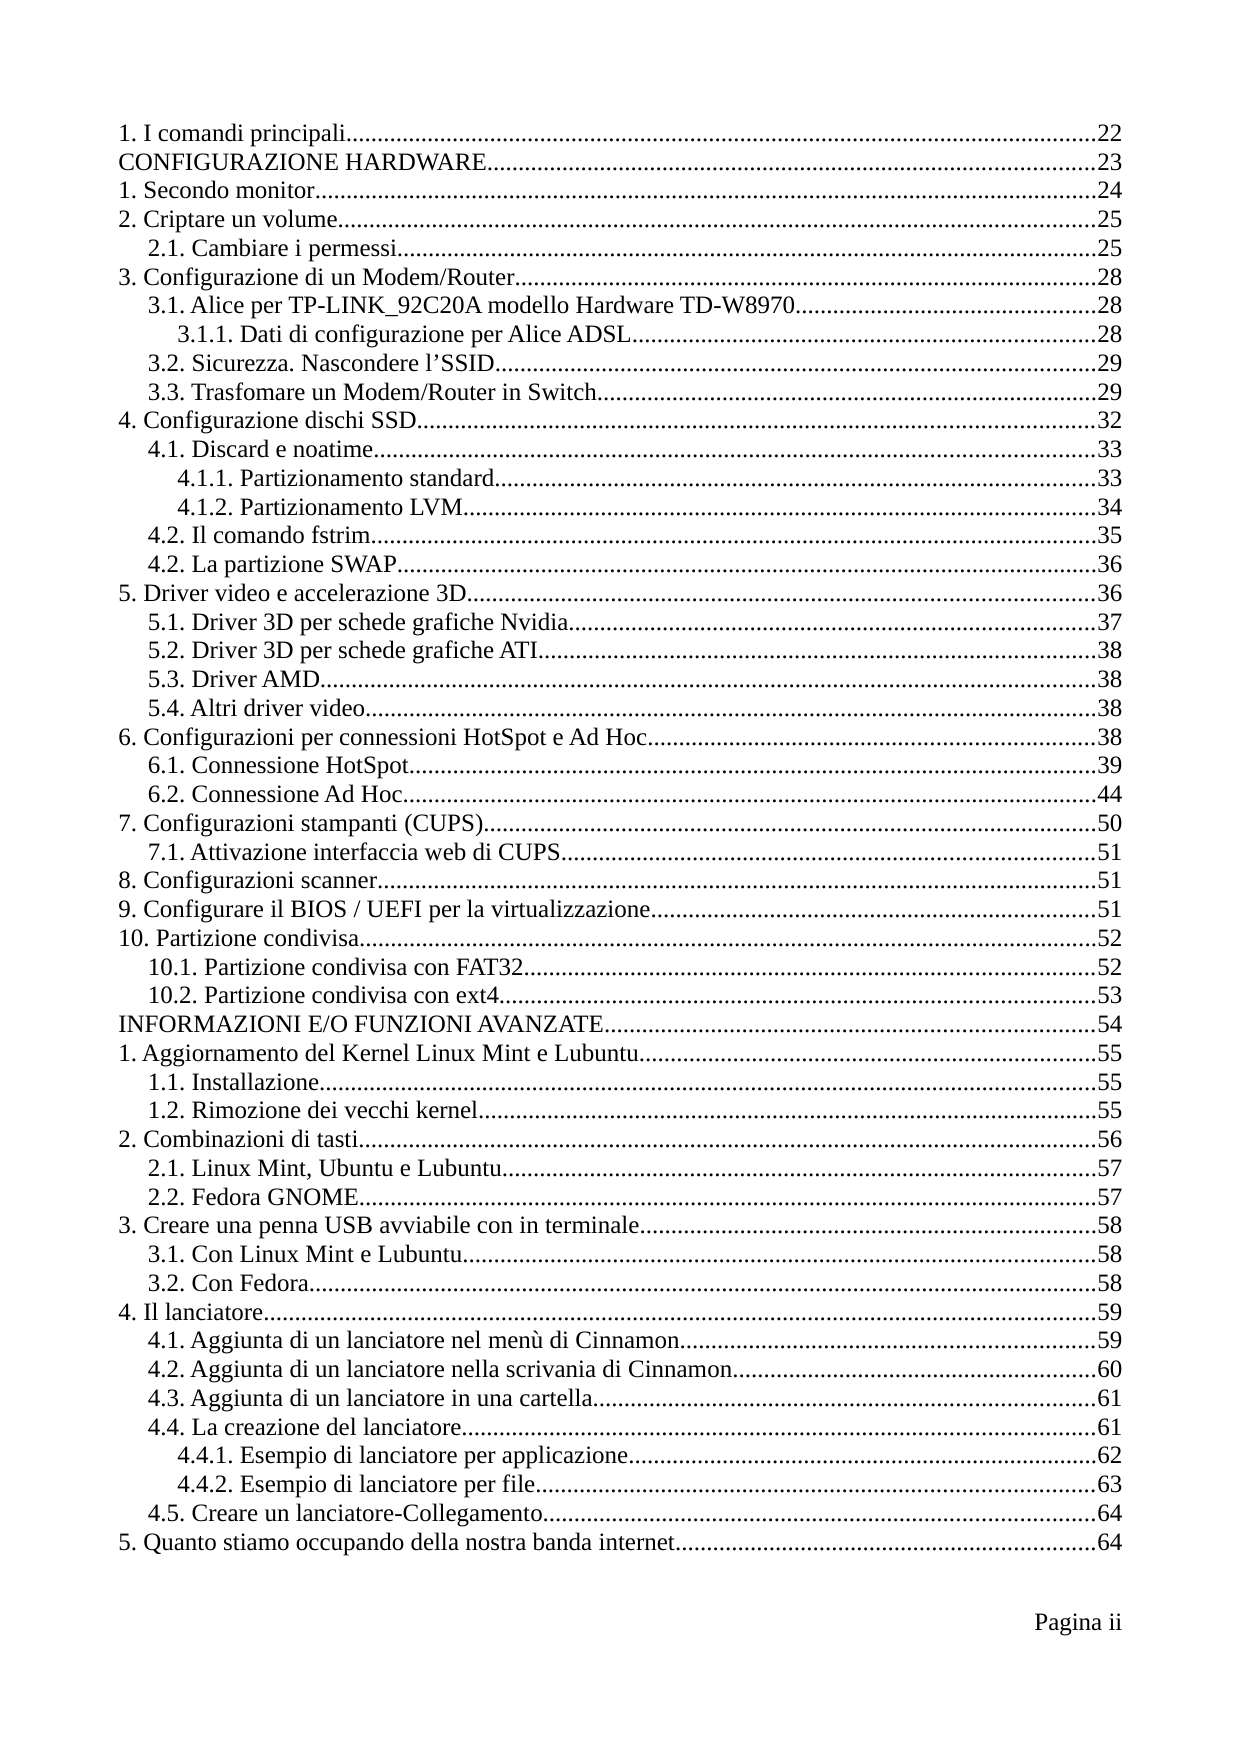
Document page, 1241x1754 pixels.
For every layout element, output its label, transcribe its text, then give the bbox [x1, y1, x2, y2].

text 2. Combinazioni di tasti 56 [118, 1124, 1122, 1153]
text 3.1. Con Linux Mint e Lubuntu 58 [148, 1239, 1122, 1268]
text 5.4. Altri driver video 38 [148, 693, 1122, 722]
text 4.2. Il comando fstrim 35 [148, 521, 1122, 549]
text 10.2. Partizione condivisa con ext4 53 [148, 981, 1122, 1009]
text 2.2. Fedora GNOME 57 [148, 1182, 1122, 1211]
text 3. Configurazione di un Modem/Router 28 [118, 262, 1122, 291]
text 4.5. Creare un lanciatore-Collegamento 64 [148, 1498, 1122, 1527]
text 3.1.1. Dati di configurazione per Alice ADSL 28 [177, 319, 1122, 348]
text 2.1. Linux Mint, Ubuntu e Lubuntu 57 [148, 1153, 1122, 1182]
text 1. Secondo monitor 24 [118, 176, 1122, 204]
text 1. Aggiornamento del Kernel Linux Mint e Lubuntu 55 [118, 1038, 1122, 1067]
text 3. Creare una penna USB avviabile con in terminale 58 [118, 1211, 1122, 1239]
text 3.2. Sicurezza. Nascondere l’SSID 29 [148, 348, 1122, 377]
text 5.2. Driver 3D per schede grafiche ATI 38 [148, 636, 1122, 664]
text 3.3. Trasfomare un Modem/Router in Switch 29 [148, 377, 1122, 406]
text 8. Configurazioni scanner 51 [118, 866, 1122, 894]
text 2.1. Cambiare i permessi 25 [148, 233, 1122, 262]
text 2. Criptare un volume 25 [118, 204, 1122, 233]
text 6. Configurazioni per connessioni HotSpot e Ad Hoc 38 [118, 722, 1122, 751]
text 7. Configurazioni stampanti (CUPS) 50 [118, 808, 1122, 837]
text 5. Quanto stiamo occupando della nostra banda internet 64 [118, 1527, 1122, 1556]
text CONFIGURAZIONE HARDWARE 23 [118, 147, 1122, 176]
text 6.1. Connessione HotSpot 39 [148, 751, 1122, 779]
text 5. Driver video e accelerazione 3D 36 [118, 578, 1122, 607]
text 5.3. Driver AMD 38 [148, 664, 1122, 693]
text 1.1. Installazione 55 [148, 1067, 1122, 1096]
text 5.1. Driver 3D per schede grafiche Nvidia 37 [148, 607, 1122, 636]
text 4.4.2. Esempio di lanciatore per file 63 [177, 1469, 1122, 1498]
text 4. Il lanciatore 59 [118, 1297, 1122, 1326]
text 10.1. Partizione condivisa con FAT32 52 [148, 952, 1122, 981]
text 9. Configurare il BIOS / UEFI per la virtualizzazione 51 [118, 894, 1122, 923]
text 4. Configurazione dischi SSD 32 [118, 406, 1122, 434]
text 1.2. Rimozione dei vecchi kernel 55 [148, 1096, 1122, 1124]
text 4.1. Aggiunta di un lanciatore nel menù di Cinnamon 59 [148, 1326, 1122, 1354]
text 6.2. Connessione Ad Hoc 44 [148, 779, 1122, 808]
text 4.1.2. Partizionamento LVM 34 [177, 492, 1122, 521]
text 4.1. Discard e noatime 33 [148, 434, 1122, 463]
text 3.1. Alice per TP-LINK_92C20A modello Hardware TD-W8970 28 [148, 291, 1122, 319]
text 3.2. Con Fedora 58 [148, 1268, 1122, 1297]
text 4.2. Aggiunta di un lanciatore nella scrivania di Cinnamon 60 [148, 1354, 1122, 1383]
text INFORMAZIONI E/O FUNZIONI AVANZATE 54 [118, 1009, 1122, 1038]
text 4.1.1. Partizionamento standard 33 [177, 463, 1122, 492]
text 4.4.1. Esempio di lanciatore per applicazione 62 [177, 1441, 1122, 1469]
text 7.1. Attivazione interfaccia web di CUPS 51 [148, 837, 1122, 866]
text 4.3. Aggiunta di un lanciatore in una cartella 61 [148, 1383, 1122, 1412]
text 1. I comandi principali 22 [118, 118, 1122, 147]
text 4.2. La partizione SWAP 36 [148, 549, 1122, 578]
text 10. Partizione condivisa 52 [118, 923, 1122, 952]
text 4.4. La creazione del lanciatore 61 [148, 1412, 1122, 1441]
